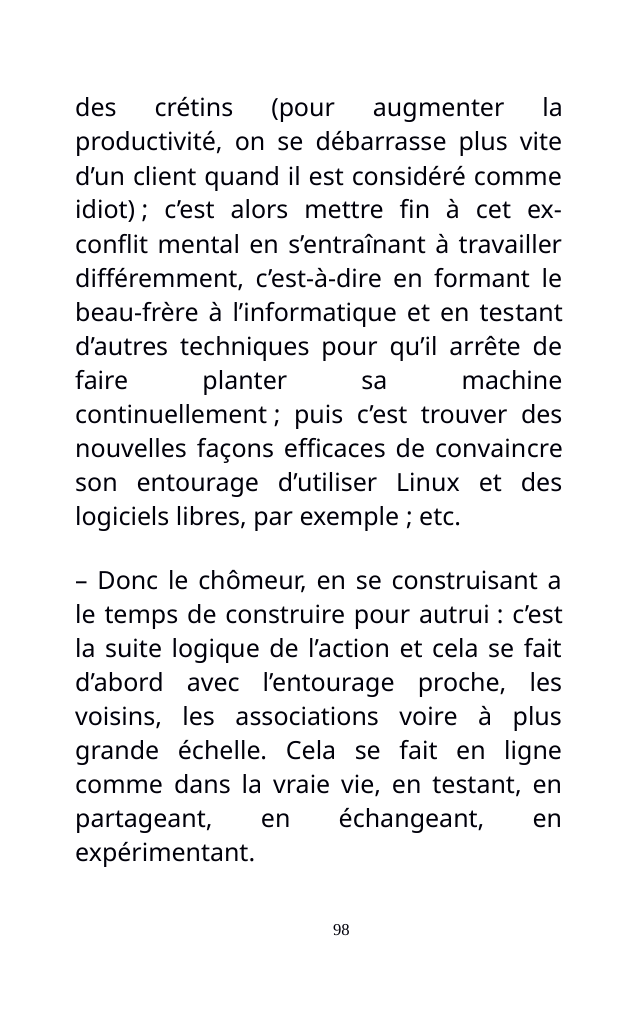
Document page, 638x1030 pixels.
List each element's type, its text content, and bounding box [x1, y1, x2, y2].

text – Donc le chômeur, en se construisant a le temps de construire pour autrui : c’est la suite logique de l’action et cela se fait d’abord avec l’entourage proche, les voisins, les associations voire à plus grande échelle. Cela se fait en ligne comme dans la vraie vie, en testant, en partageant, en échangeant, en expérimentant. [75, 562, 562, 869]
text des crétins (pour aug­menter la productivité, on se débarrasse plus vite d’un client quand il est considéré comme idiot) ; c’est alors mettre fin à cet ex-conflit mental en s’entraînant à travailler différemment, c’est-à-dire en formant le beau-frère à l’informatique et en tes­tant d’autres techniques pour qu’il arrête de faire planter sa machine continuellement ; puis c’est trouver des nouvelles façons efficaces de convain­cre son entourage d’utiliser Linux et des logiciels libres, par exemple ; etc. [75, 90, 562, 533]
